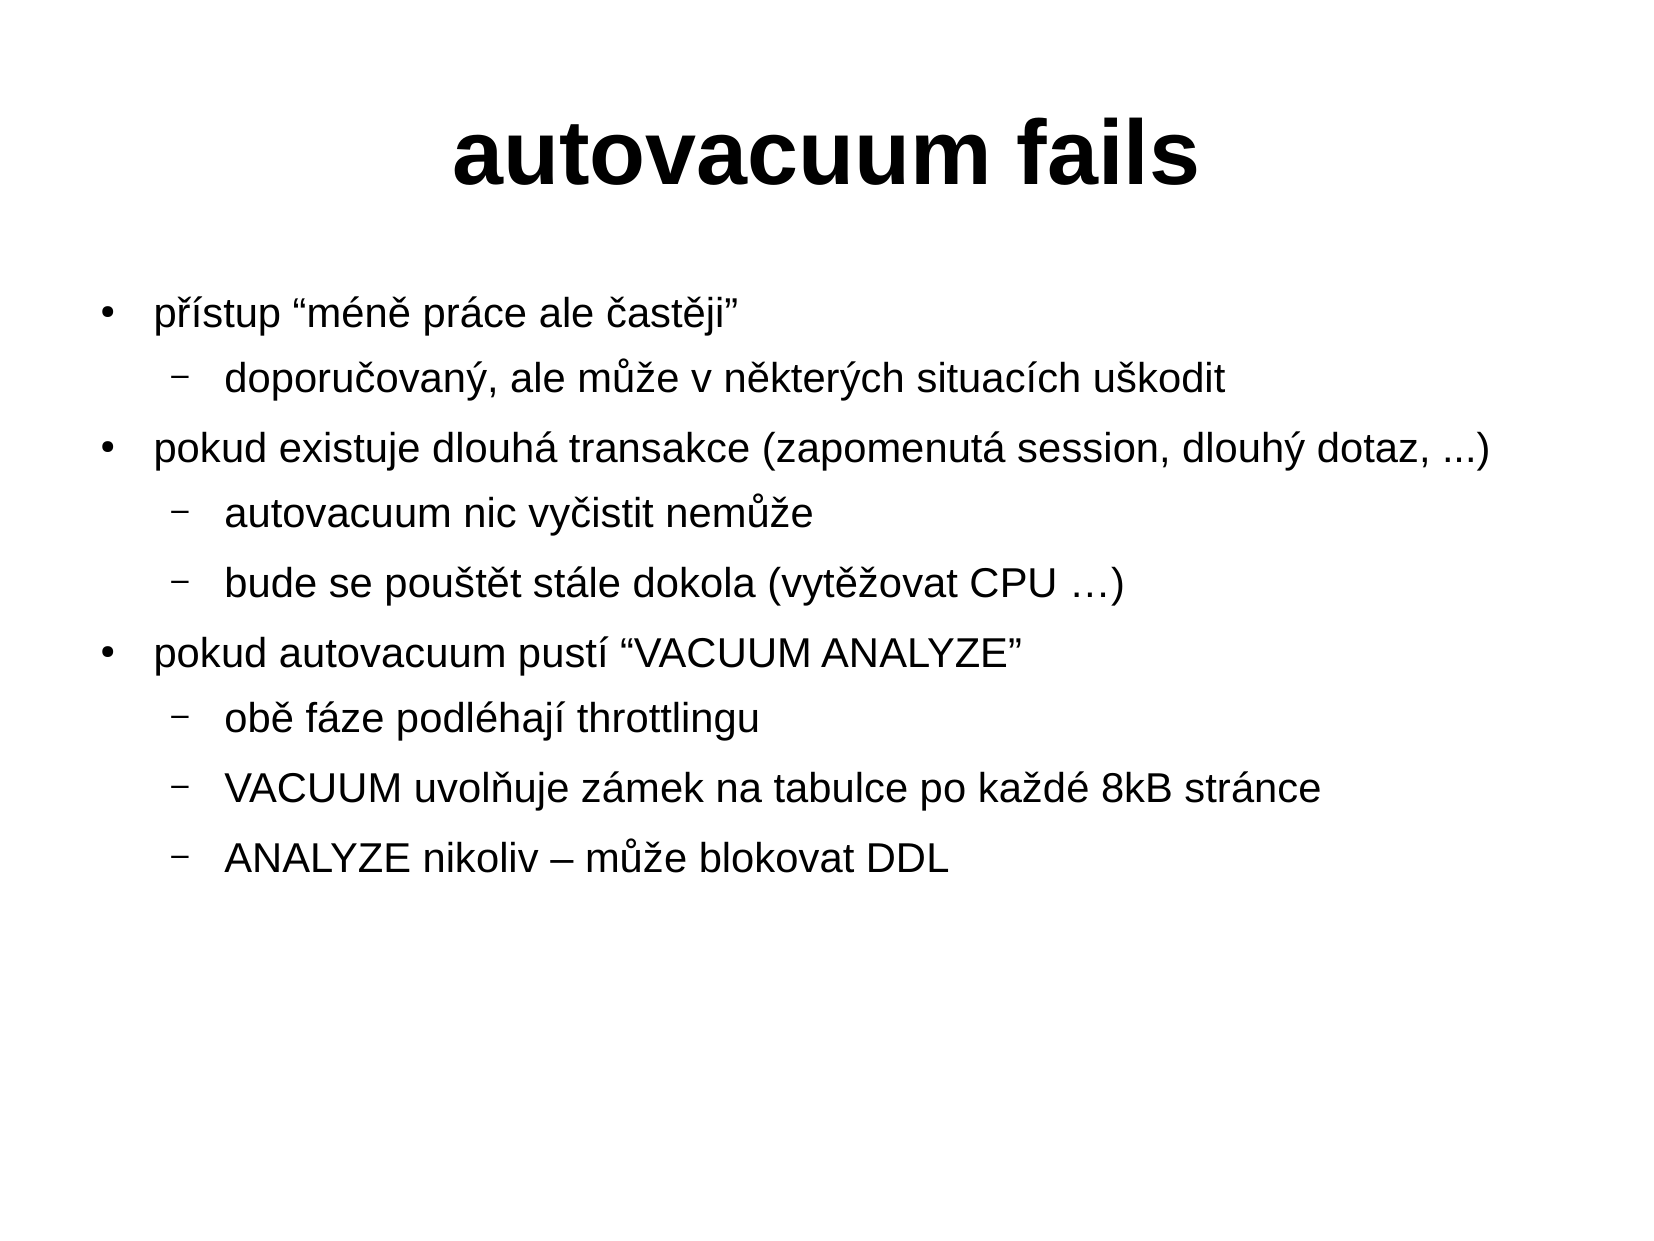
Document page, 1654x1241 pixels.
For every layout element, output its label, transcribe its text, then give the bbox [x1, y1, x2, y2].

title autovacuum fails [82, 49, 1571, 257]
list přístup “méně práce ale častěji” doporučovaný, ale může v některých situacích uškodit pokud existuje dlouhá transakce (zapomenutá session, dlouhý dotaz, ...) autovacuum nic vyčistit nemůže bude se pouštět stále dokola (vytěžovat CPU …) pokud autovacuum pustí “VACUUM ANALYZE” obě fáze podléhají throttlingu VACUUM uvolňuje zámek na tabulce po každé 8kB stránce ANALYZE nikoliv – může blokovat DDL [82, 290, 1538, 1111]
